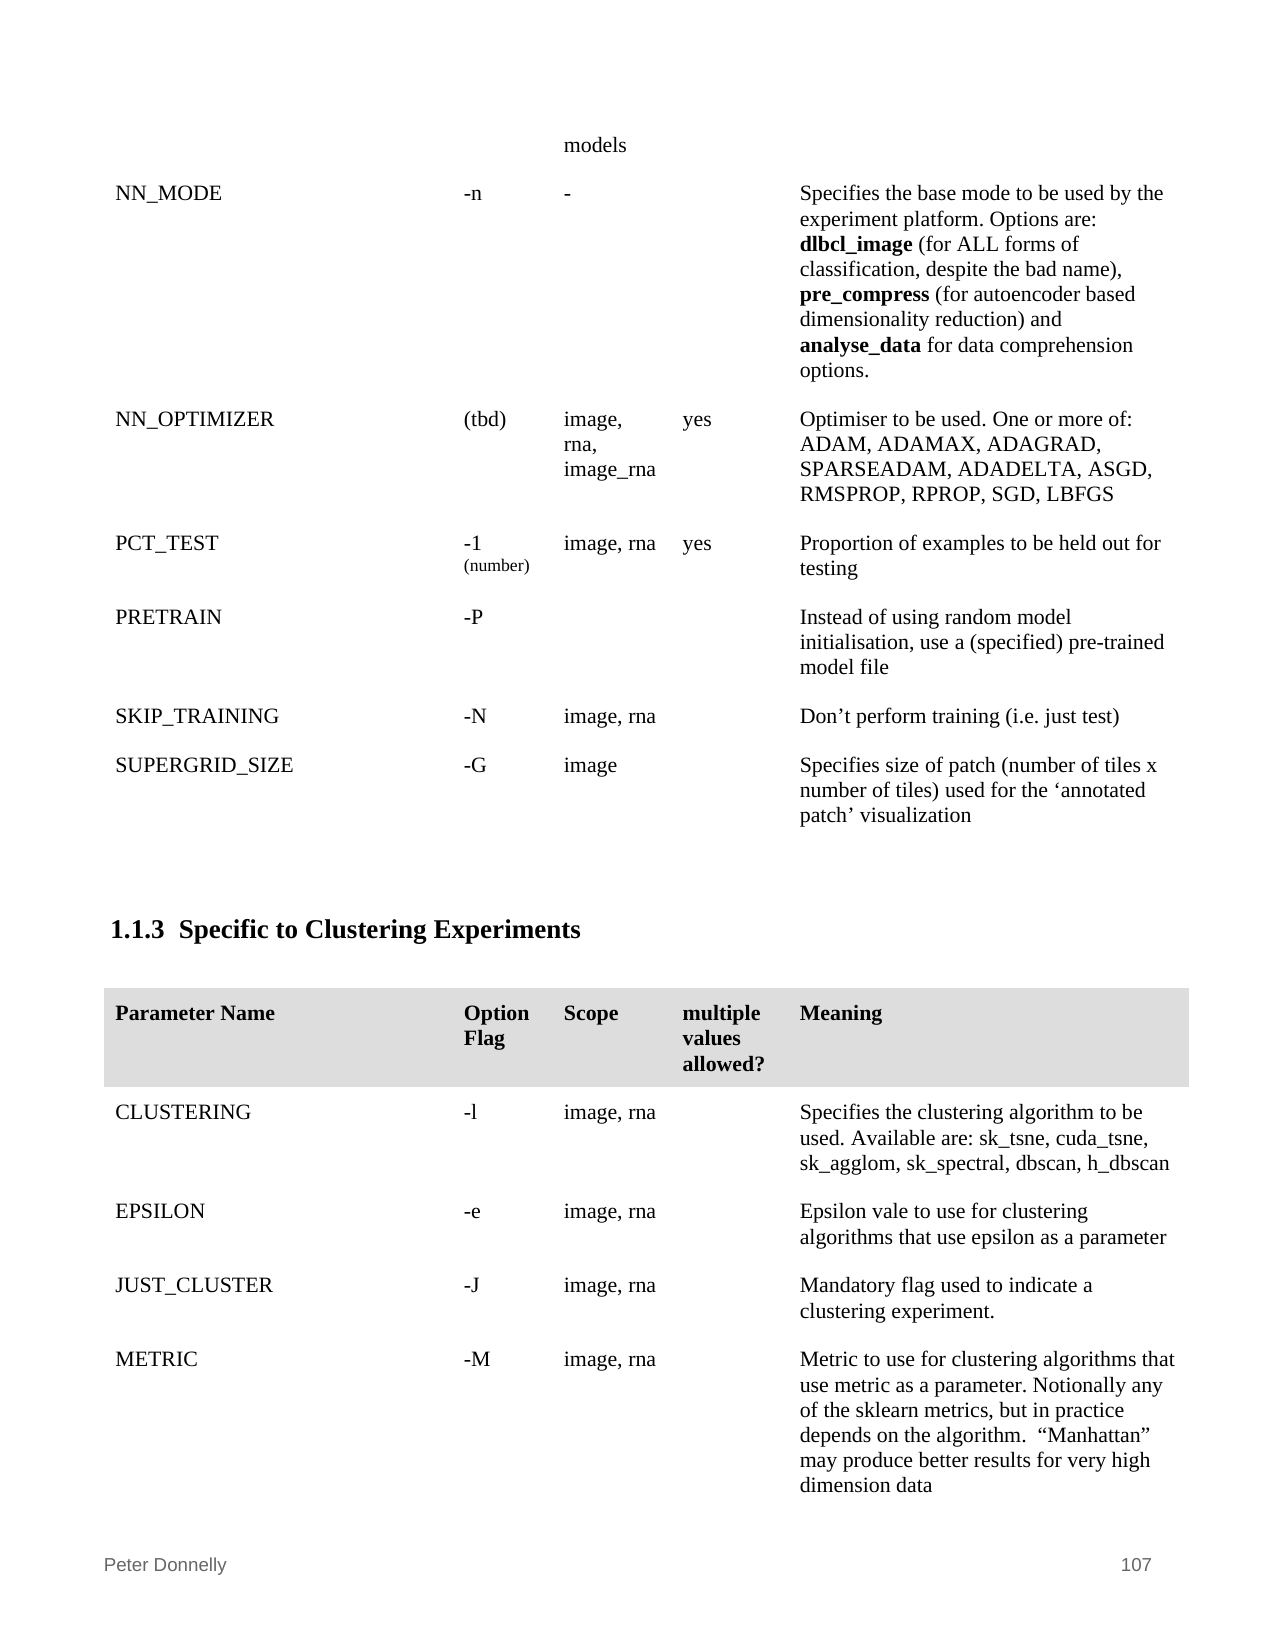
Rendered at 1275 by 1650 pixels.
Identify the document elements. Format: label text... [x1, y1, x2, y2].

table_cell image, rna [552, 1088, 671, 1187]
table_cell METRIC [104, 1335, 452, 1534]
table_cell -M [452, 1335, 552, 1534]
table_cell SKIP_TRAINING [104, 691, 452, 740]
table_cell Epsilon vale to use for clustering algorithms that use epsilon as a parameter [788, 1187, 1189, 1261]
table_cell -n [452, 169, 552, 394]
table_header Parameter Name [104, 988, 452, 1087]
table_cell image, rna [552, 518, 671, 592]
table_cell yes [671, 518, 788, 592]
table_cell image, rna [552, 691, 671, 740]
table_cell Metric to use for clustering algorithms that use metric as a parameter. Notionally any of the sklearn metrics, but in practice depends on the algorithm. “Manhattan” may produce better results for very high dimension data [788, 1335, 1189, 1534]
table_cell image, rna [552, 1335, 671, 1534]
table_cell CLUSTERING [104, 1088, 452, 1187]
table_cell [452, 120, 552, 168]
table_cell -1 (number) [452, 518, 552, 592]
table_cell image, rna [552, 1187, 671, 1261]
table_cell [671, 740, 788, 839]
table_cell - [552, 169, 671, 394]
table_cell Specifies size of patch (number of tiles x number of tiles) used for the ‘annotated patch’ visualization [788, 740, 1189, 839]
table_cell Optimiser to be used. One or more of: ADAM, ADAMAX, ADAGRAD, SPARSEADAM, ADADELTA, ASGD, RMSPROP, RPROP, SGD, LBFGS [788, 394, 1189, 518]
table_cell NN_MODE [104, 169, 452, 394]
table_cell (tbd) [452, 394, 552, 518]
table_cell Mandatory flag used to indicate a clustering experiment. [788, 1261, 1189, 1334]
table_cell -J [452, 1261, 552, 1334]
table_cell image, rna, image_rna [552, 394, 671, 518]
table_cell [671, 1187, 788, 1261]
table_cell [671, 1261, 788, 1334]
table_cell image, rna [552, 1261, 671, 1334]
table_cell -G [452, 740, 552, 839]
table_cell [104, 120, 452, 168]
table_cell [671, 592, 788, 691]
table_cell EPSILON [104, 1187, 452, 1261]
table_cell [552, 592, 671, 691]
table_cell -P [452, 592, 552, 691]
table_cell image [552, 740, 671, 839]
table_cell Specifies the base mode to be used by the experiment platform. Options are: dlbcl_image (for ALL forms of classification, despite the bad name), pre_compress (for autoencoder based dimensionality reduction) and analyse_data for data comprehension options. [788, 169, 1189, 394]
table_cell SUPERGRID_SIZE [104, 740, 452, 839]
table_cell [788, 120, 1189, 168]
table_cell -e [452, 1187, 552, 1261]
table_cell PCT_TEST [104, 518, 452, 592]
table_header Meaning [788, 988, 1189, 1087]
table_cell -l [452, 1088, 552, 1187]
subtitle Specific to Clustering Experiments [103, 913, 1181, 944]
table_cell Proportion of examples to be held out for testing [788, 518, 1189, 592]
table_cell models [552, 120, 671, 168]
table_cell PRETRAIN [104, 592, 452, 691]
table_header multiple values allowed? [671, 988, 788, 1087]
table_cell Instead of using random model initialisation, use a (specified) pre-trained model file [788, 592, 1189, 691]
table_cell [671, 120, 788, 168]
table_cell [671, 169, 788, 394]
table_cell NN_OPTIMIZER [104, 394, 452, 518]
table_cell [671, 1335, 788, 1534]
table_header Scope [552, 988, 671, 1087]
table_cell [671, 1088, 788, 1187]
table_cell JUST_CLUSTER [104, 1261, 452, 1334]
table_header Option Flag [452, 988, 552, 1087]
table_cell [671, 691, 788, 740]
table_cell -N [452, 691, 552, 740]
table_cell Specifies the clustering algorithm to be used. Available are: sk_tsne, cuda_tsne, sk_agglom, sk_spectral, dbscan, h_dbscan [788, 1088, 1189, 1187]
table_cell Don’t perform training (i.e. just test) [788, 691, 1189, 740]
table_cell yes [671, 394, 788, 518]
